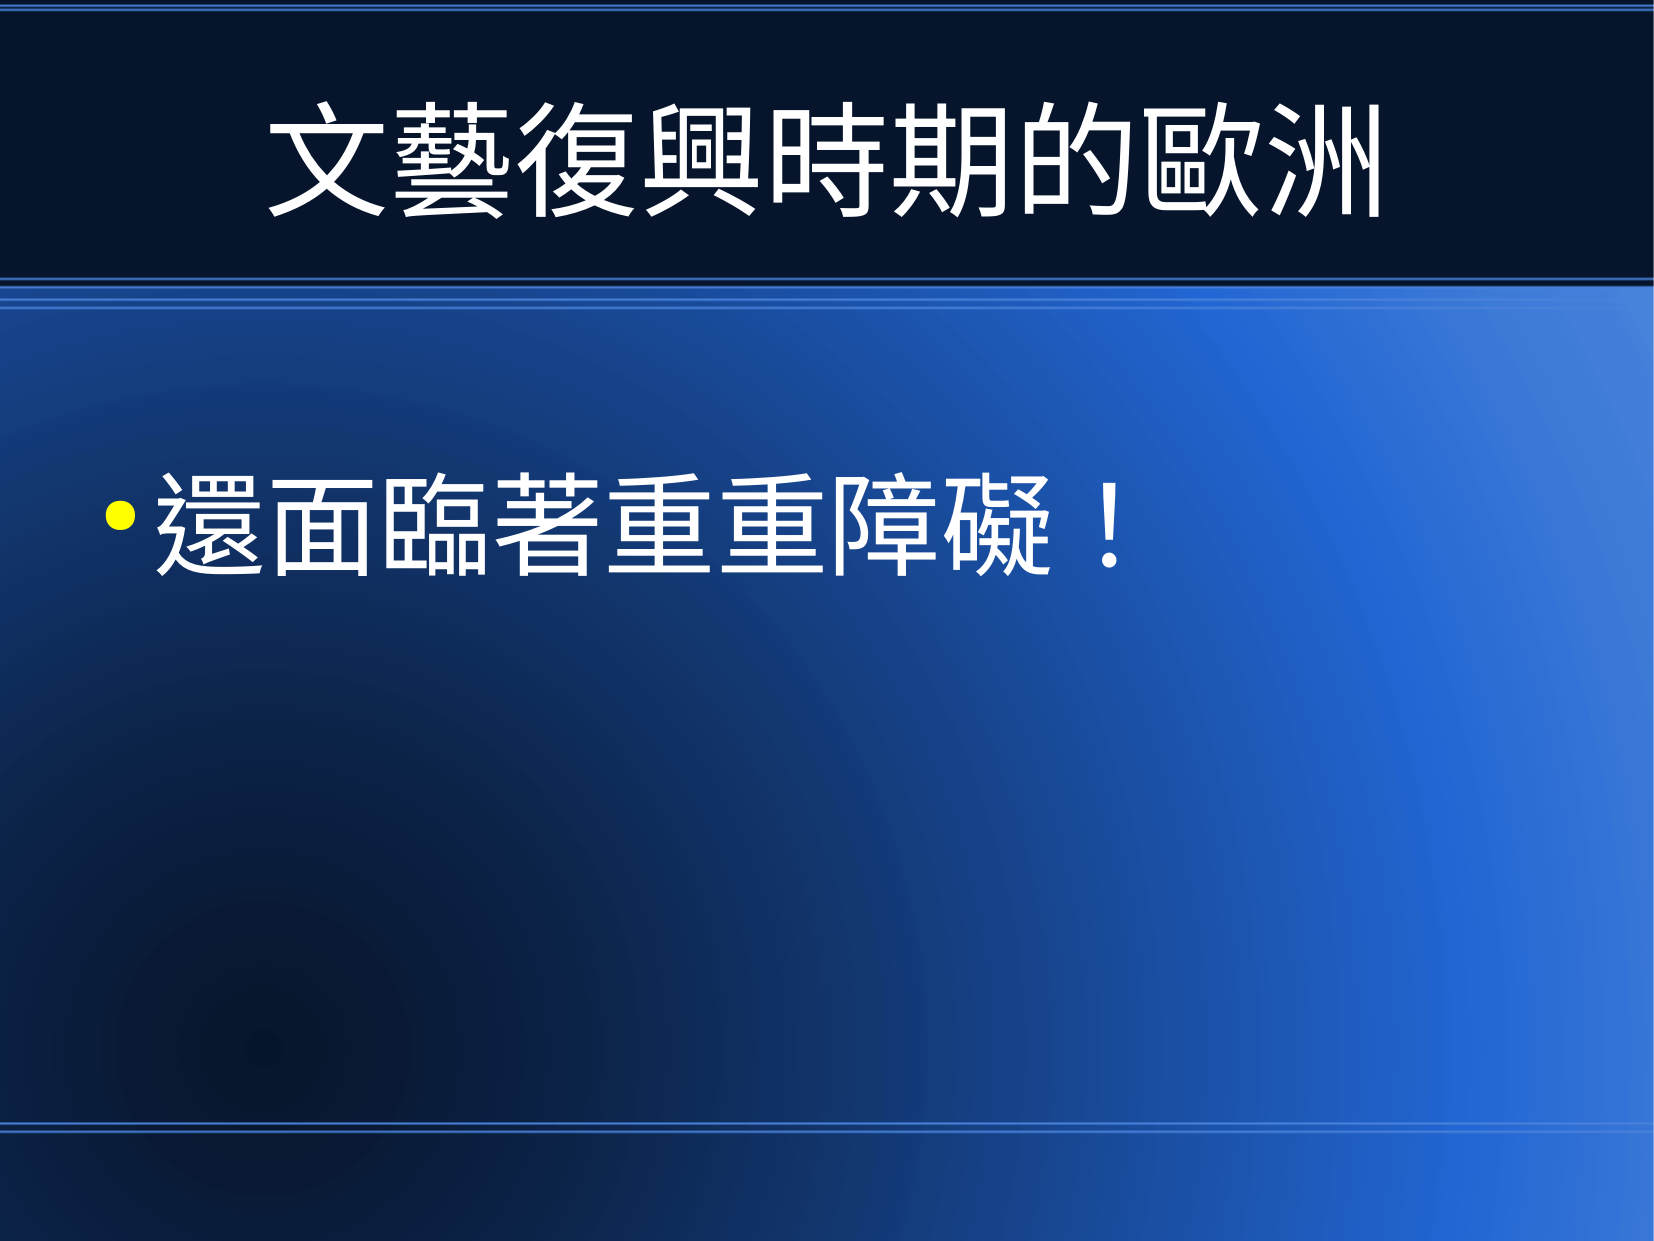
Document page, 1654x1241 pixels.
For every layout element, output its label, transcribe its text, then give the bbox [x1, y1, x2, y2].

title 文藝復興時期的歐洲 [82, 49, 1571, 257]
list 還面臨著重重障礙！ [82, 355, 1571, 1241]
picture [0, 0, 1654, 1241]
